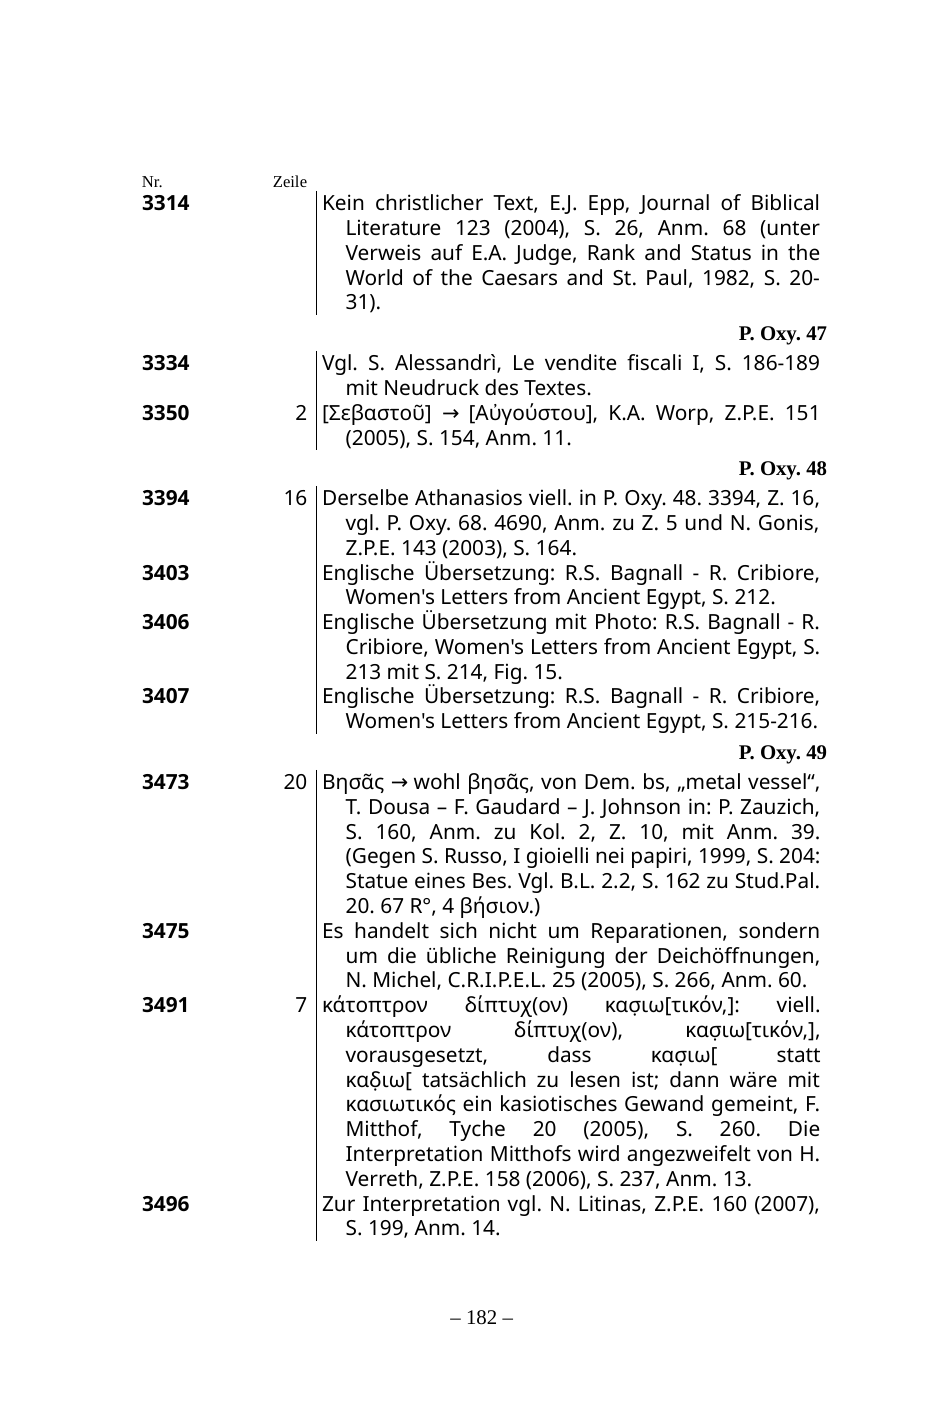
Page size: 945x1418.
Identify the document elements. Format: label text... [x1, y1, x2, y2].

table_header 3394 [136, 486, 224, 560]
table_cell Englische Übersetzung mit Photo: R.S. Bagnall - R. Cribiore, Women's Letters from Ancient Egypt, S. 213 mit S. 214, Fig. 15. [317, 610, 827, 684]
table_header 20 [224, 770, 316, 918]
table_header Vgl. S. Alessandrì, Le vendite fiscali I, S. 186-189 mit Neudruck des Textes. [317, 351, 827, 400]
table_cell 3403 [136, 560, 224, 610]
table_header 3334 [136, 351, 224, 400]
table_cell [Σεβαστοῦ] → [Αὐγούστου], K.A. Worp, Z.P.E. 151 (2005), S. 154, Anm. 11. [317, 400, 827, 450]
table_header 3473 [136, 770, 224, 918]
table_cell 3314 [136, 191, 224, 315]
table_cell Es handelt sich nicht um Reparationen, sondern um die übliche Reinigung der Deichöffnungen, N. Michel, C.R.I.P.E.L. 25 (2005), S. 266, Anm. 60. [317, 919, 827, 993]
table_header [224, 351, 316, 400]
table_cell κάτοπτρον δίπτυχ(ον) κασ̣ιω[τικόν,]: viell. κάτοπτρον δίπτυχ(ον), κασ̣ιω[τικόν,], vorausgesetzt, dass κασ̣ιω[ statt καδ̣ιω[ tatsächlich zu lesen ist; dann wäre mit κασιωτικός ein kasiotisches Gewand gemeint, F. Mitthof, Tyche 20 (2005), S. 260. Die Interpretation Mitthofs wird angezweifelt von H. Verreth, Z.P.E. 158 (2006), S. 237, Anm. 13. [317, 993, 827, 1191]
table_cell [224, 560, 316, 610]
table_cell 3491 [136, 993, 224, 1191]
table_cell 7 [224, 993, 316, 1191]
table_cell Kein christlicher Text, E.J. Epp, Journal of Biblical Literature 123 (2004), S. 26, Anm. 68 (unter Verweis auf E.A. Judge, Rank and Status in the World of the Caesars and St. Paul, 1982, S. 20-31). [317, 191, 827, 315]
table_cell Englische Übersetzung: R.S. Bagnall - R. Cribiore, Women's Letters from Ancient Egypt, S. 212. [317, 560, 827, 610]
table_cell 3407 [136, 684, 224, 734]
table_cell [224, 684, 316, 734]
table_cell 3406 [136, 610, 224, 684]
subtitle P. Oxy. 48 [136, 456, 827, 480]
table_cell [224, 610, 316, 684]
table_header 16 [224, 486, 316, 560]
table_cell [224, 1191, 316, 1241]
table_header Βησᾶς → wohl βησᾶς, von Dem. bs, „metal vessel“, T. Dousa – F. Gaudard – J. Johnson in: P. Zauzich, S. 160, Anm. zu Kol. 2, Z. 10, mit Anm. 39. (Gegen S. Russo, I gioielli nei papiri, 1999, S. 204: Statue eines Bes. Vgl. B.L. 2.2, S. 162 zu Stud.Pal. 20. 67 R°, 4 βήσιον.) [317, 770, 827, 918]
subtitle P. Oxy. 47 [136, 321, 827, 345]
table_cell 3475 [136, 919, 224, 993]
table_cell 2 [224, 400, 316, 450]
table_cell Zur Interpretation vgl. N. Litinas, Z.P.E. 160 (2007), S. 199, Anm. 14. [317, 1191, 827, 1241]
table_header Derselbe Athanasios viell. in P. Oxy. 48. 3394, Z. 16, vgl. P. Oxy. 68. 4690, Anm. zu Z. 5 und N. Gonis, Z.P.E. 143 (2003), S. 164. [317, 486, 827, 560]
table_cell Englische Übersetzung: R.S. Bagnall - R. Cribiore, Women's Letters from Ancient Egypt, S. 215-216. [317, 684, 827, 734]
subtitle P. Oxy. 49 [136, 740, 827, 764]
table_cell 3350 [136, 400, 224, 450]
table_cell [224, 919, 316, 993]
table_cell [224, 191, 316, 315]
table_cell 3496 [136, 1191, 224, 1241]
